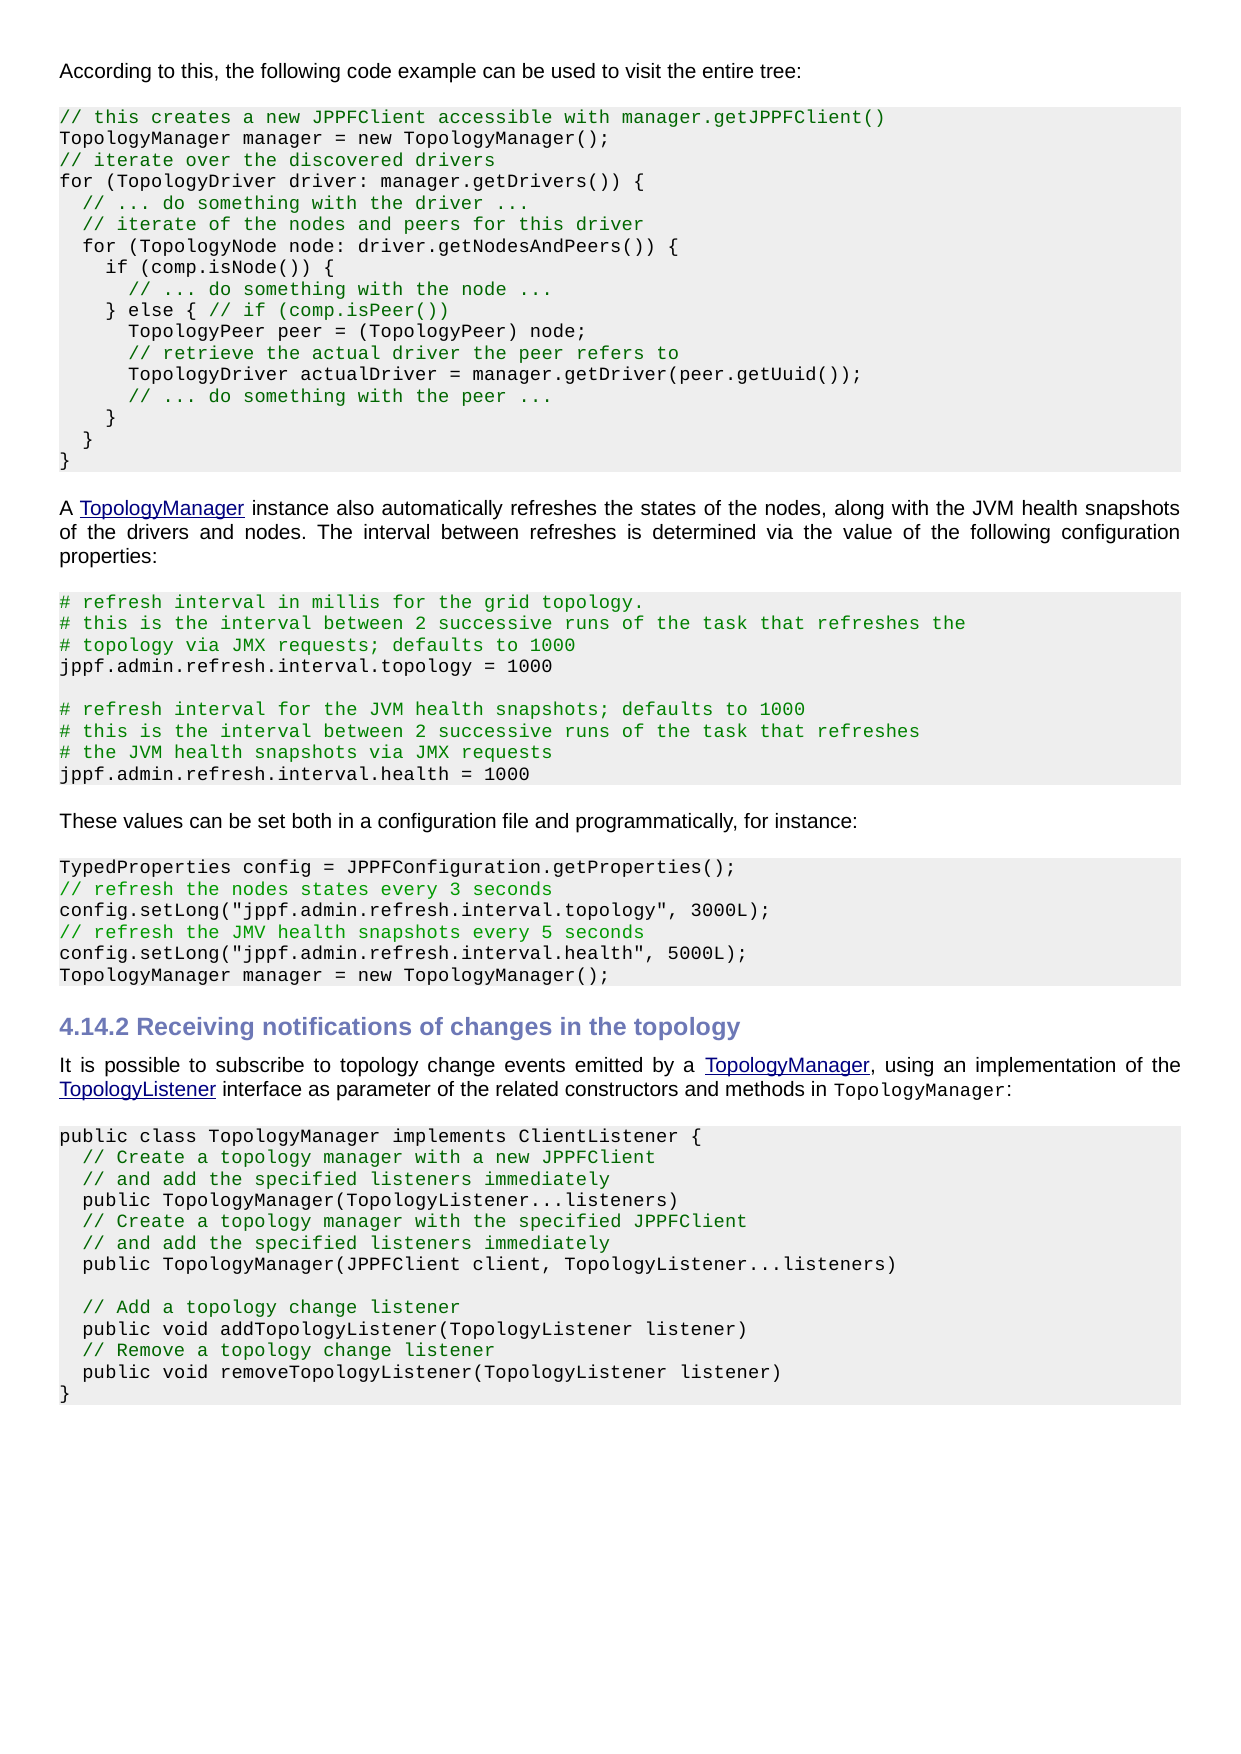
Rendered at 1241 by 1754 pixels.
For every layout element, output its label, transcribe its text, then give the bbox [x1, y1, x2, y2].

text for (TopologyDriver driver: manager.getDrivers()) { [59, 172, 1181, 193]
text jppf.admin.refresh.interval.health = 1000 [59, 764, 1181, 785]
text public void addTopologyListener(TopologyListener listener) [59, 1319, 1181, 1341]
text public class TopologyManager implements ClientListener { [59, 1126, 1181, 1147]
text // and add the specified listeners immediately [59, 1233, 1181, 1255]
text TypedProperties config = JPPFConfiguration.getProperties(); [59, 858, 1181, 879]
text TopologyPeer peer = (TopologyPeer) node; [59, 322, 1181, 343]
text public TopologyManager(JPPFClient client, TopologyListener...listeners) [59, 1255, 1181, 1276]
subtitle Receiving notifications of changes in the topology [59, 1011, 1181, 1040]
text # the JVM health snapshots via JMX requests [59, 742, 1181, 764]
text // iterate over the discovered drivers [59, 150, 1181, 172]
text # topology via JMX requests; defaults to 1000 [59, 635, 1181, 657]
text TopologyManager manager = new TopologyManager(); [59, 129, 1181, 150]
text # this is the interval between 2 successive runs of the task that refreshes [59, 721, 1181, 742]
text } [59, 451, 1181, 472]
text if (comp.isNode()) { [59, 257, 1181, 279]
text // this creates a new JPPFClient accessible with manager.getJPPFClient() [59, 107, 1181, 129]
text TopologyManager manager = new TopologyManager(); [59, 965, 1181, 986]
text public TopologyManager(TopologyListener...listeners) [59, 1190, 1181, 1212]
text // ... do something with the node ... [59, 279, 1181, 300]
text // Add a topology change listener [59, 1298, 1181, 1319]
text // retrieve the actual driver the peer refers to [59, 343, 1181, 365]
text According to this, the following code example can be used to visit the entire tree: [59, 59, 1181, 83]
text # this is the interval between 2 successive runs of the task that refreshes the [59, 614, 1181, 635]
text # refresh interval in millis for the grid topology. [59, 592, 1181, 614]
text } [59, 429, 1181, 451]
text // iterate of the nodes and peers for this driver [59, 214, 1181, 236]
text config.setLong("jppf.admin.refresh.interval.health", 5000L); [59, 943, 1181, 965]
text // refresh the nodes states every 3 seconds [59, 879, 1181, 901]
text } else { // if (comp.isPeer()) [59, 300, 1181, 322]
text These values can be set both in a configuration file and programmatically, for instance: [59, 809, 1181, 833]
text TopologyDriver actualDriver = manager.getDriver(peer.getUuid()); [59, 365, 1181, 386]
text It is possible to subscribe to topology change events emitted by a TopologyManager, using an implementation of the TopologyListener interface as parameter of the related constructors and methods in TopologyManager: [59, 1053, 1181, 1102]
text A TopologyManager instance also automatically refreshes the states of the nodes, along with the JVM health snapshots of the drivers and nodes. The interval between refreshes is determined via the value of the following configuration properties: [59, 496, 1181, 568]
text public void removeTopologyListener(TopologyListener listener) [59, 1362, 1181, 1383]
text // and add the specified listeners immediately [59, 1169, 1181, 1190]
text // Create a topology manager with the specified JPPFClient [59, 1212, 1181, 1233]
text // refresh the JMV health snapshots every 5 seconds [59, 922, 1181, 943]
text } [59, 408, 1181, 429]
text // ... do something with the peer ... [59, 386, 1181, 408]
text } [59, 1383, 1181, 1405]
text // ... do something with the driver ... [59, 193, 1181, 214]
text config.setLong("jppf.admin.refresh.interval.topology", 3000L); [59, 901, 1181, 922]
text for (TopologyNode node: driver.getNodesAndPeers()) { [59, 236, 1181, 257]
text // Create a topology manager with a new JPPFClient [59, 1147, 1181, 1169]
text # refresh interval for the JVM health snapshots; defaults to 1000 [59, 699, 1181, 721]
text jppf.admin.refresh.interval.topology = 1000 [59, 657, 1181, 678]
text // Remove a topology change listener [59, 1341, 1181, 1362]
